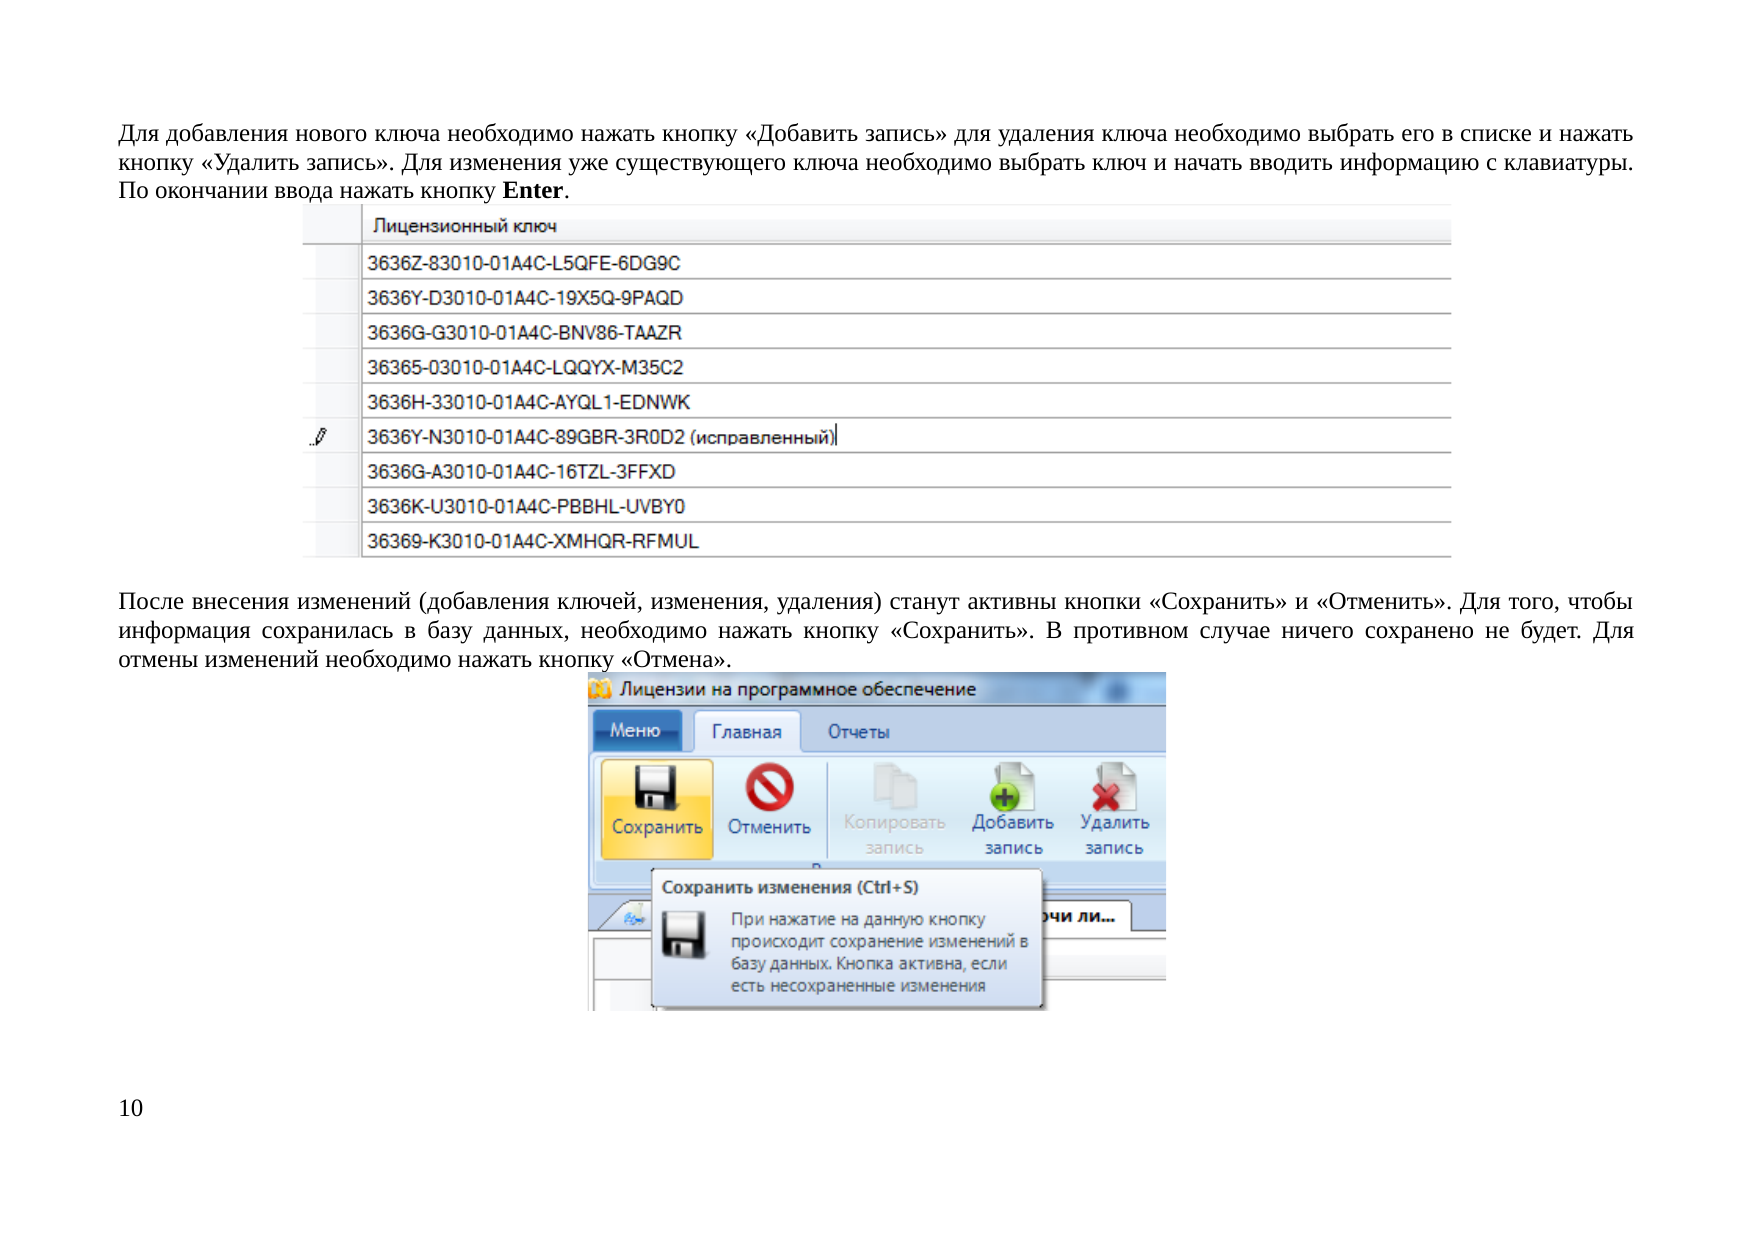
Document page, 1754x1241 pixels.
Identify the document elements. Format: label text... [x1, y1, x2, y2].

text После внесения изменений (добавления ключей, изменения, удаления) станут активны кнопки «Сохранить» и «Отменить». Для того, чтобы информация сохранилась в базу данных, необходимо нажать кнопку «Сохранить». В противном случае ничего сохранено не будет. Для отмены изменений необходимо нажать кнопку «Отмена». [118, 586, 1636, 673]
text Для добавления нового ключа необходимо нажать кнопку «Добавить запись» для удаления ключа необходимо выбрать его в списке и нажать кнопку «Удалить запись». Для изменения уже существующего ключа необходимо выбрать ключ и начать вводить информацию с клавиатуры. По окончании ввода нажать кнопку Enter. [118, 118, 1636, 204]
